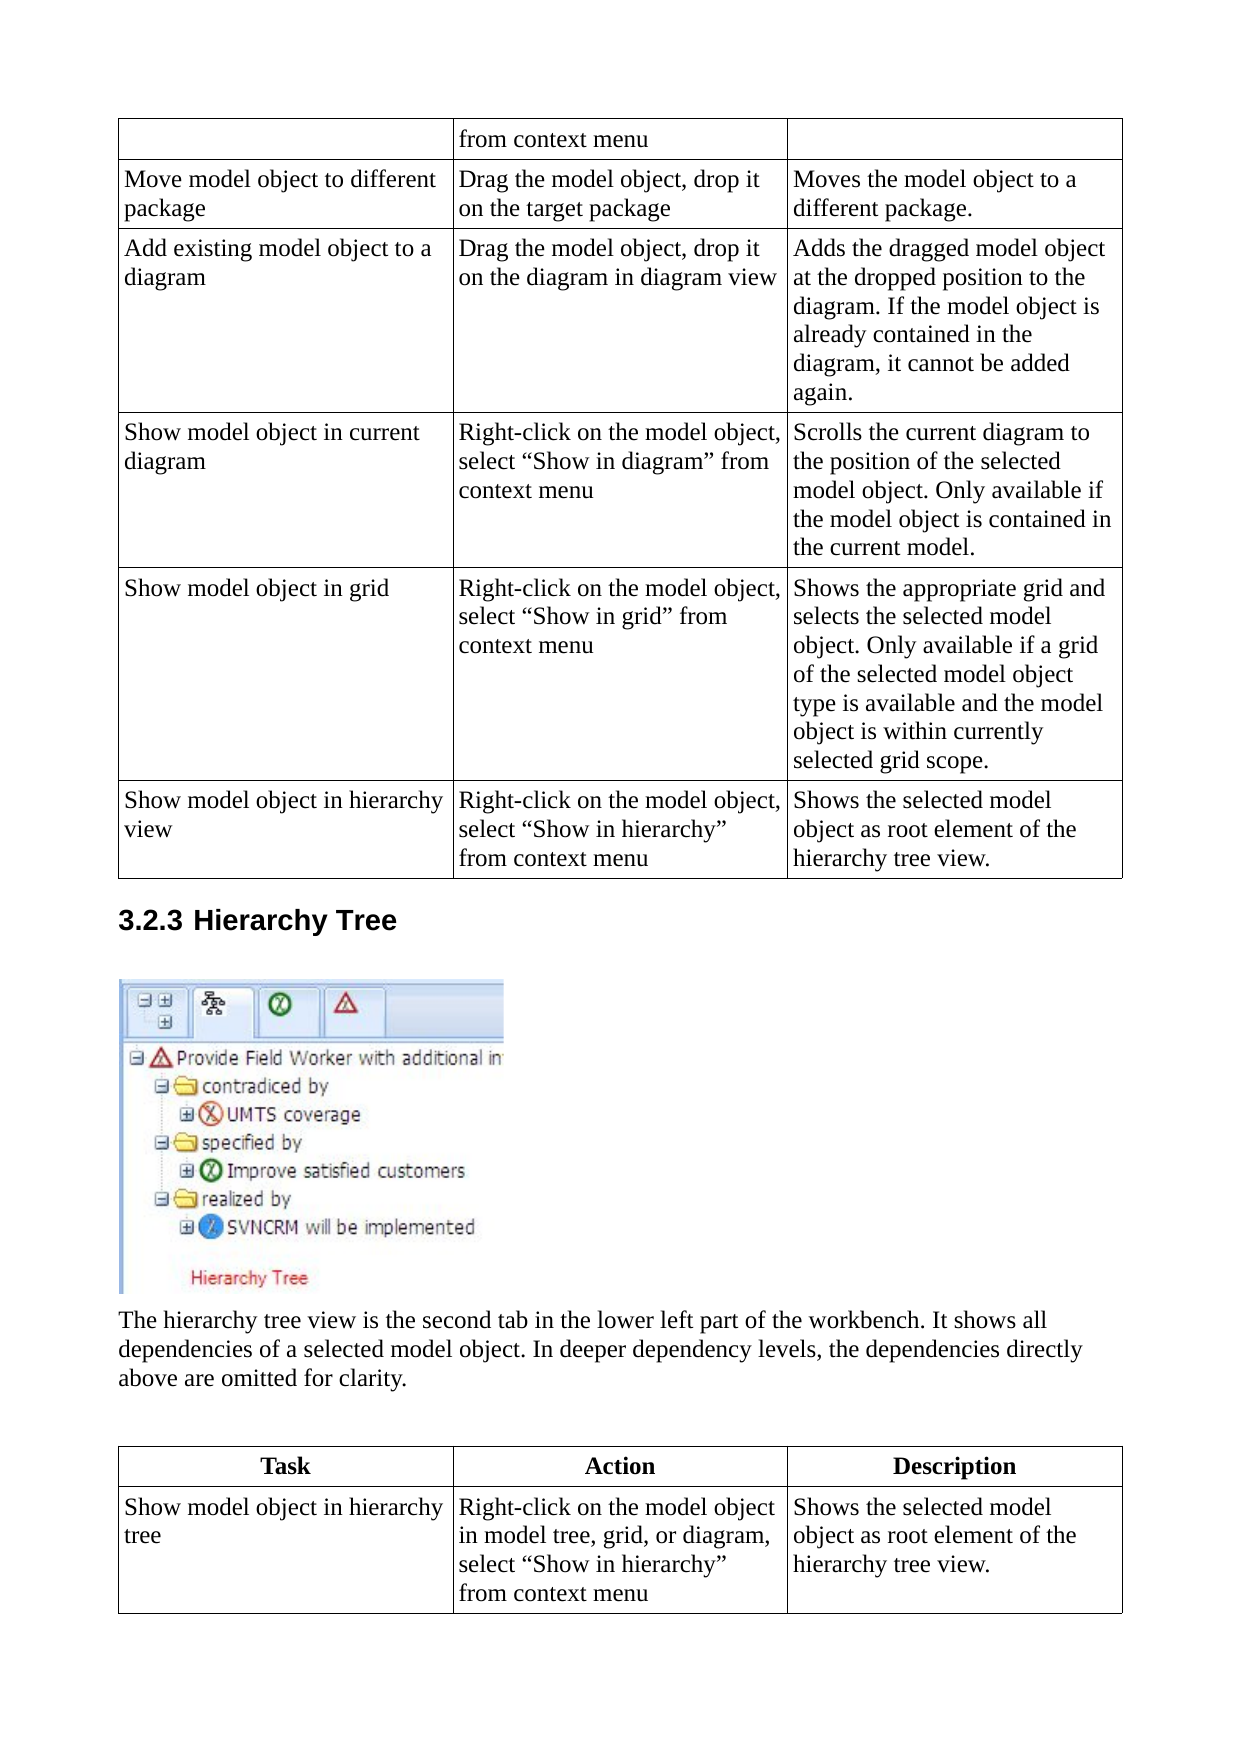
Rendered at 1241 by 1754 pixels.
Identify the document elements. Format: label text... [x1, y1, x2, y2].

table_cell Shows the selected model object as root element of the hierarchy tree view. [788, 1487, 1122, 1612]
table_cell Right-click on the model object in model tree, grid, or diagram, select “Show in hierarchy” from context menu [454, 1487, 787, 1612]
text The hierarchy tree view is the second tab in the lower left part of the workbench. It shows all dependencies of a selected model object. In deeper dependency levels, the dependencies directly above are omitted for clarity. [118, 949, 1122, 1392]
table_header Action [454, 1447, 787, 1486]
subtitle Hierarchy Tree [118, 903, 1122, 936]
table_cell Add existing model object to a diagram [119, 229, 453, 412]
table_cell [119, 119, 453, 158]
table_cell Show model object in hierarchy tree [119, 1487, 453, 1612]
table_cell Right-click on the model object, select “Show in diagram” from context menu [454, 413, 787, 567]
table_cell Shows the appropriate grid and selects the selected model object. Only available if a grid of the selected model object type is available and the model object is within currently selected grid scope. [788, 568, 1122, 780]
table_cell Adds the dragged model object at the dropped position to the diagram. If the model object is already contained in the diagram, it cannot be added again. [788, 229, 1122, 412]
table_cell Right-click on the model object, select “Show in hierarchy” from context menu [454, 781, 787, 877]
table_cell [788, 119, 1122, 158]
table_cell Scrolls the current diagram to the position of the selected model object. Only available if the model object is contained in the current model. [788, 413, 1122, 567]
table_cell Show model object in hierarchy view [119, 781, 453, 877]
table_cell Right-click on the model object, select “Show in grid” from context menu [454, 568, 787, 780]
table_cell Drag the model object, drop it on the diagram in diagram view [454, 229, 787, 412]
table_cell from context menu [454, 119, 787, 158]
table_cell Drag the model object, drop it on the target package [454, 160, 787, 227]
table_header Task [119, 1447, 453, 1486]
table_cell Show model object in current diagram [119, 413, 453, 567]
table_cell Moves the model object to a different package. [788, 160, 1122, 227]
table_header Description [788, 1447, 1122, 1486]
table_cell Move model object to different package [119, 160, 453, 227]
picture [119, 979, 504, 1294]
table_cell Shows the selected model object as root element of the hierarchy tree view. [788, 781, 1122, 877]
table_cell Show model object in grid [119, 568, 453, 780]
